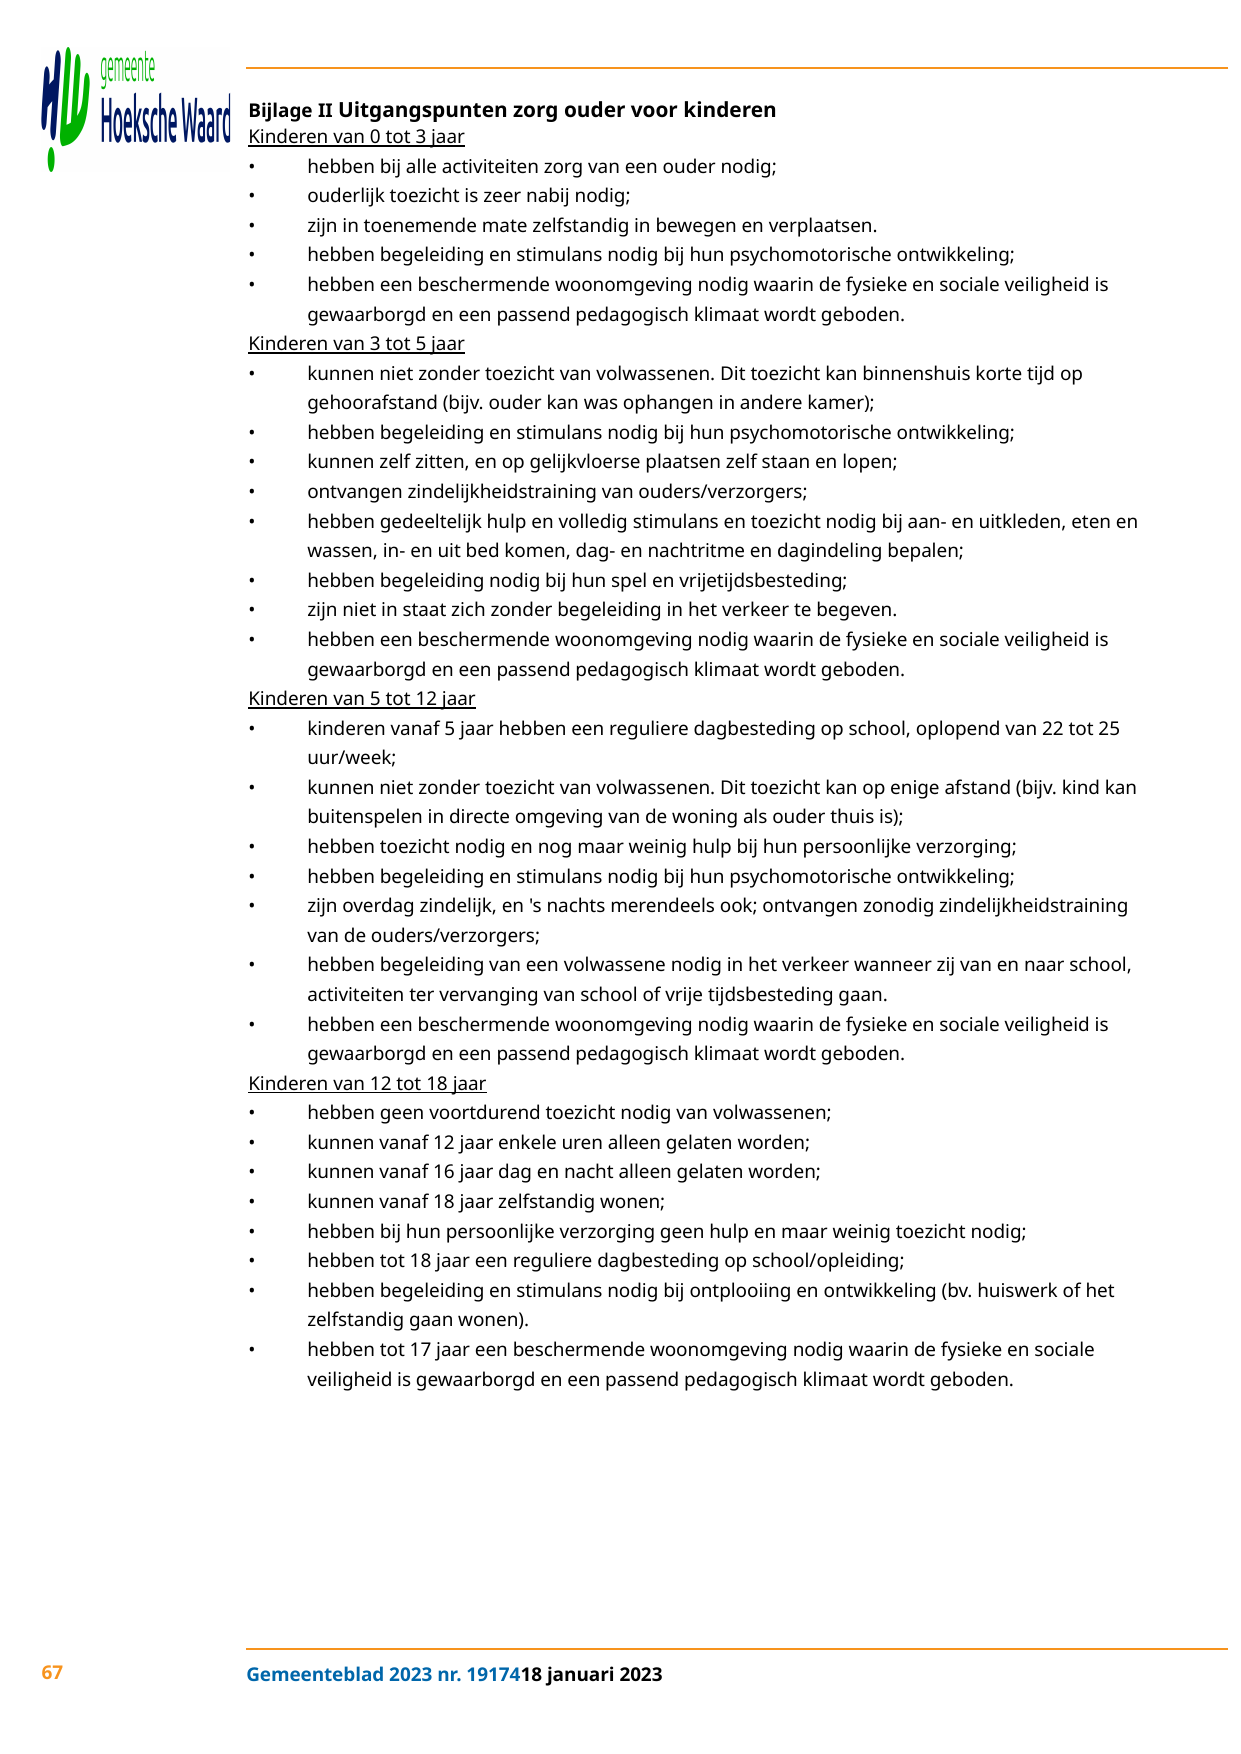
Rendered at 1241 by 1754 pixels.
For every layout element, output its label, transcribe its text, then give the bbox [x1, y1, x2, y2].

list ouderlijk toezicht is zeer nabij nodig; [248, 182, 1152, 208]
list kunnen vanaf 12 jaar enkele uren alleen gelaten worden; [248, 1129, 1152, 1155]
list hebben bij alle activiteiten zorg van een ouder nodig; [248, 153, 1152, 179]
list hebben begeleiding en stimulans nodig bij hun psychomotorische ontwikkeling; [248, 419, 1152, 445]
list kinderen vanaf 5 jaar hebben een reguliere dagbesteding op school, oplopend van 22 tot 25 uur/week; [248, 715, 1152, 770]
list hebben begeleiding en stimulans nodig bij hun psychomotorische ontwikkeling; [248, 863, 1152, 889]
list kunnen zelf zitten, en op gelijkvloerse plaatsen zelf staan en lopen; [248, 449, 1152, 474]
list hebben geen voortdurend toezicht nodig van volwassenen; [248, 1099, 1152, 1125]
list hebben een beschermende woonomgeving nodig waarin de fysieke en sociale veiligheid is gewaarborgd en een passend pedagogisch klimaat wordt geboden. [248, 626, 1152, 682]
list ontvangen zindelijkheidstraining van ouders/verzorgers; [248, 478, 1152, 504]
list kunnen vanaf 18 jaar zelfstandig wonen; [248, 1188, 1152, 1214]
list hebben een beschermende woonomgeving nodig waarin de fysieke en sociale veiligheid is gewaarborgd en een passend pedagogisch klimaat wordt geboden. [248, 1011, 1152, 1066]
list hebben begeleiding van een volwassene nodig in het verkeer wanneer zij van en naar school, activiteiten ter vervanging van school of vrije tijdsbesteding gaan. [248, 952, 1152, 1007]
list kunnen niet zonder toezicht van volwassenen. Dit toezicht kan binnenshuis korte tijd op gehoorafstand (bijv. ouder kan was ophangen in andere kamer); [248, 360, 1152, 415]
text Kinderen van 0 tot 3 jaar [248, 123, 1152, 149]
list kunnen niet zonder toezicht van volwassenen. Dit toezicht kan op enige afstand (bijv. kind kan buitenspelen in directe omgeving van de woning als ouder thuis is); [248, 774, 1152, 829]
text Kinderen van 5 tot 12 jaar [248, 685, 1152, 711]
list hebben gedeeltelijk hulp en volledig stimulans en toezicht nodig bij aan- en uitkleden, eten en wassen, in- en uit bed komen, dag- en nachtritme en dagindeling bepalen; [248, 508, 1152, 563]
list hebben toezicht nodig en nog maar weinig hulp bij hun persoonlijke verzorging; [248, 833, 1152, 859]
list zijn in toenemende mate zelfstandig in bewegen en verplaatsen. [248, 212, 1152, 238]
list kunnen vanaf 16 jaar dag en nacht alleen gelaten worden; [248, 1159, 1152, 1184]
text Bijlage II Uitgangspunten zorg ouder voor kinderen [248, 95, 1152, 123]
list hebben een beschermende woonomgeving nodig waarin de fysieke en sociale veiligheid is gewaarborgd en een passend pedagogisch klimaat wordt geboden. [248, 271, 1152, 327]
list zijn overdag zindelijk, en 's nachts merendeels ook; ontvangen zonodig zindelijkheidstraining van de ouders/verzorgers; [248, 892, 1152, 948]
list hebben tot 18 jaar een reguliere dagbesteding op school/opleiding; [248, 1247, 1152, 1273]
list zijn niet in staat zich zonder begeleiding in het verkeer te begeven. [248, 597, 1152, 622]
text Kinderen van 3 tot 5 jaar [248, 330, 1152, 356]
list hebben begeleiding en stimulans nodig bij ontplooiing en ontwikkeling (bv. huiswerk of het zelfstandig gaan wonen). [248, 1277, 1152, 1332]
list hebben begeleiding en stimulans nodig bij hun psychomotorische ontwikkeling; [248, 242, 1152, 267]
list hebben bij hun persoonlijke verzorging geen hulp en maar weinig toezicht nodig; [248, 1218, 1152, 1244]
list hebben begeleiding nodig bij hun spel en vrijetijdsbesteding; [248, 567, 1152, 593]
picture [41, 47, 231, 172]
list hebben tot 17 jaar een beschermende woonomgeving nodig waarin de fysieke en sociale veiligheid is gewaarborgd en een passend pedagogisch klimaat wordt geboden. [248, 1336, 1152, 1392]
text Kinderen van 12 tot 18 jaar [248, 1070, 1152, 1096]
